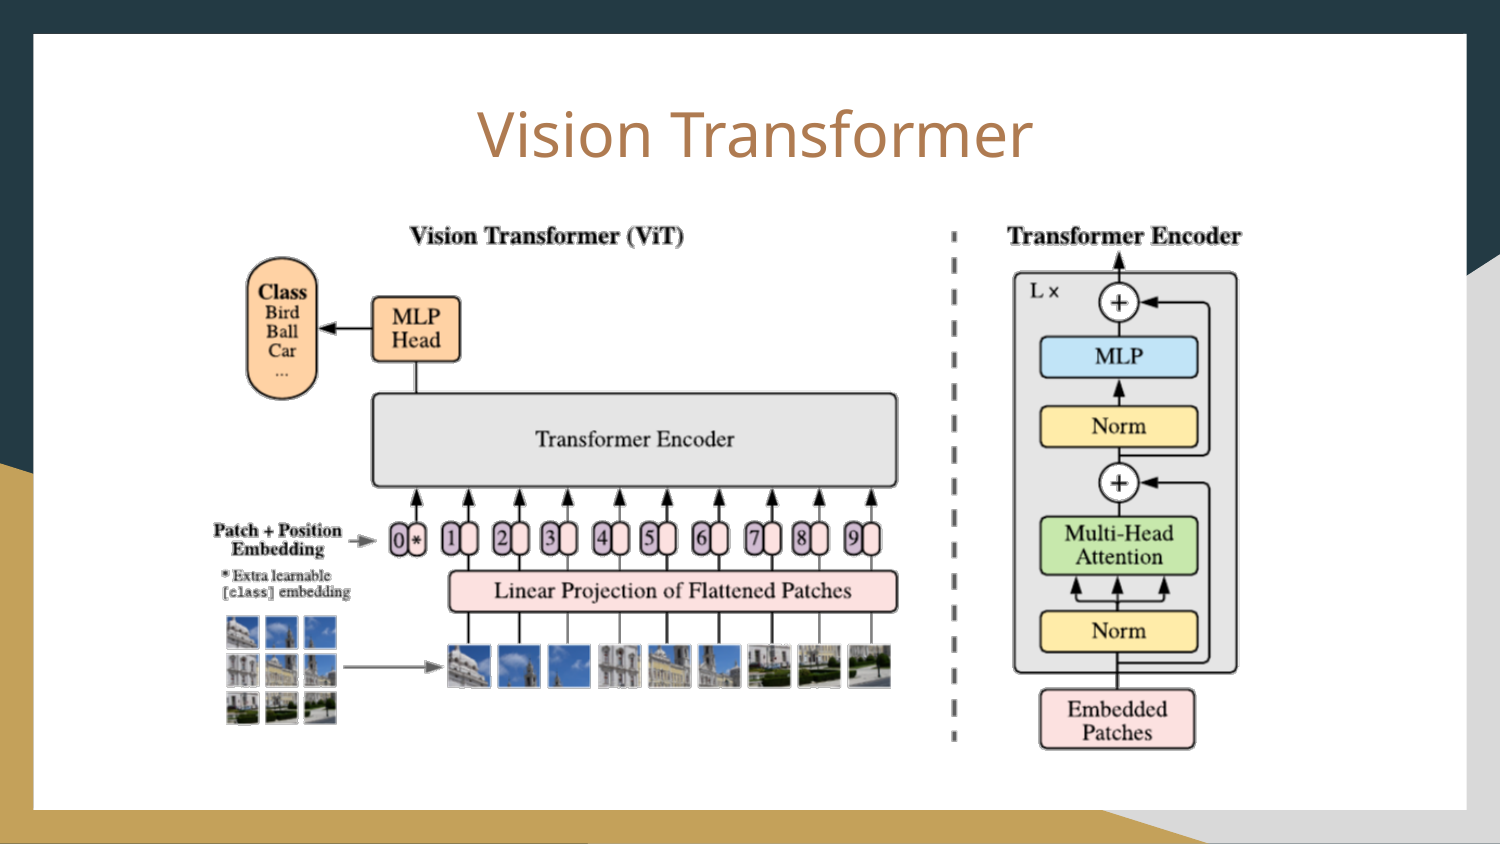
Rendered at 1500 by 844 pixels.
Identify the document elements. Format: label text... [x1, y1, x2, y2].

title Vision Transformer [140, 75, 1372, 201]
picture [212, 214, 1263, 758]
